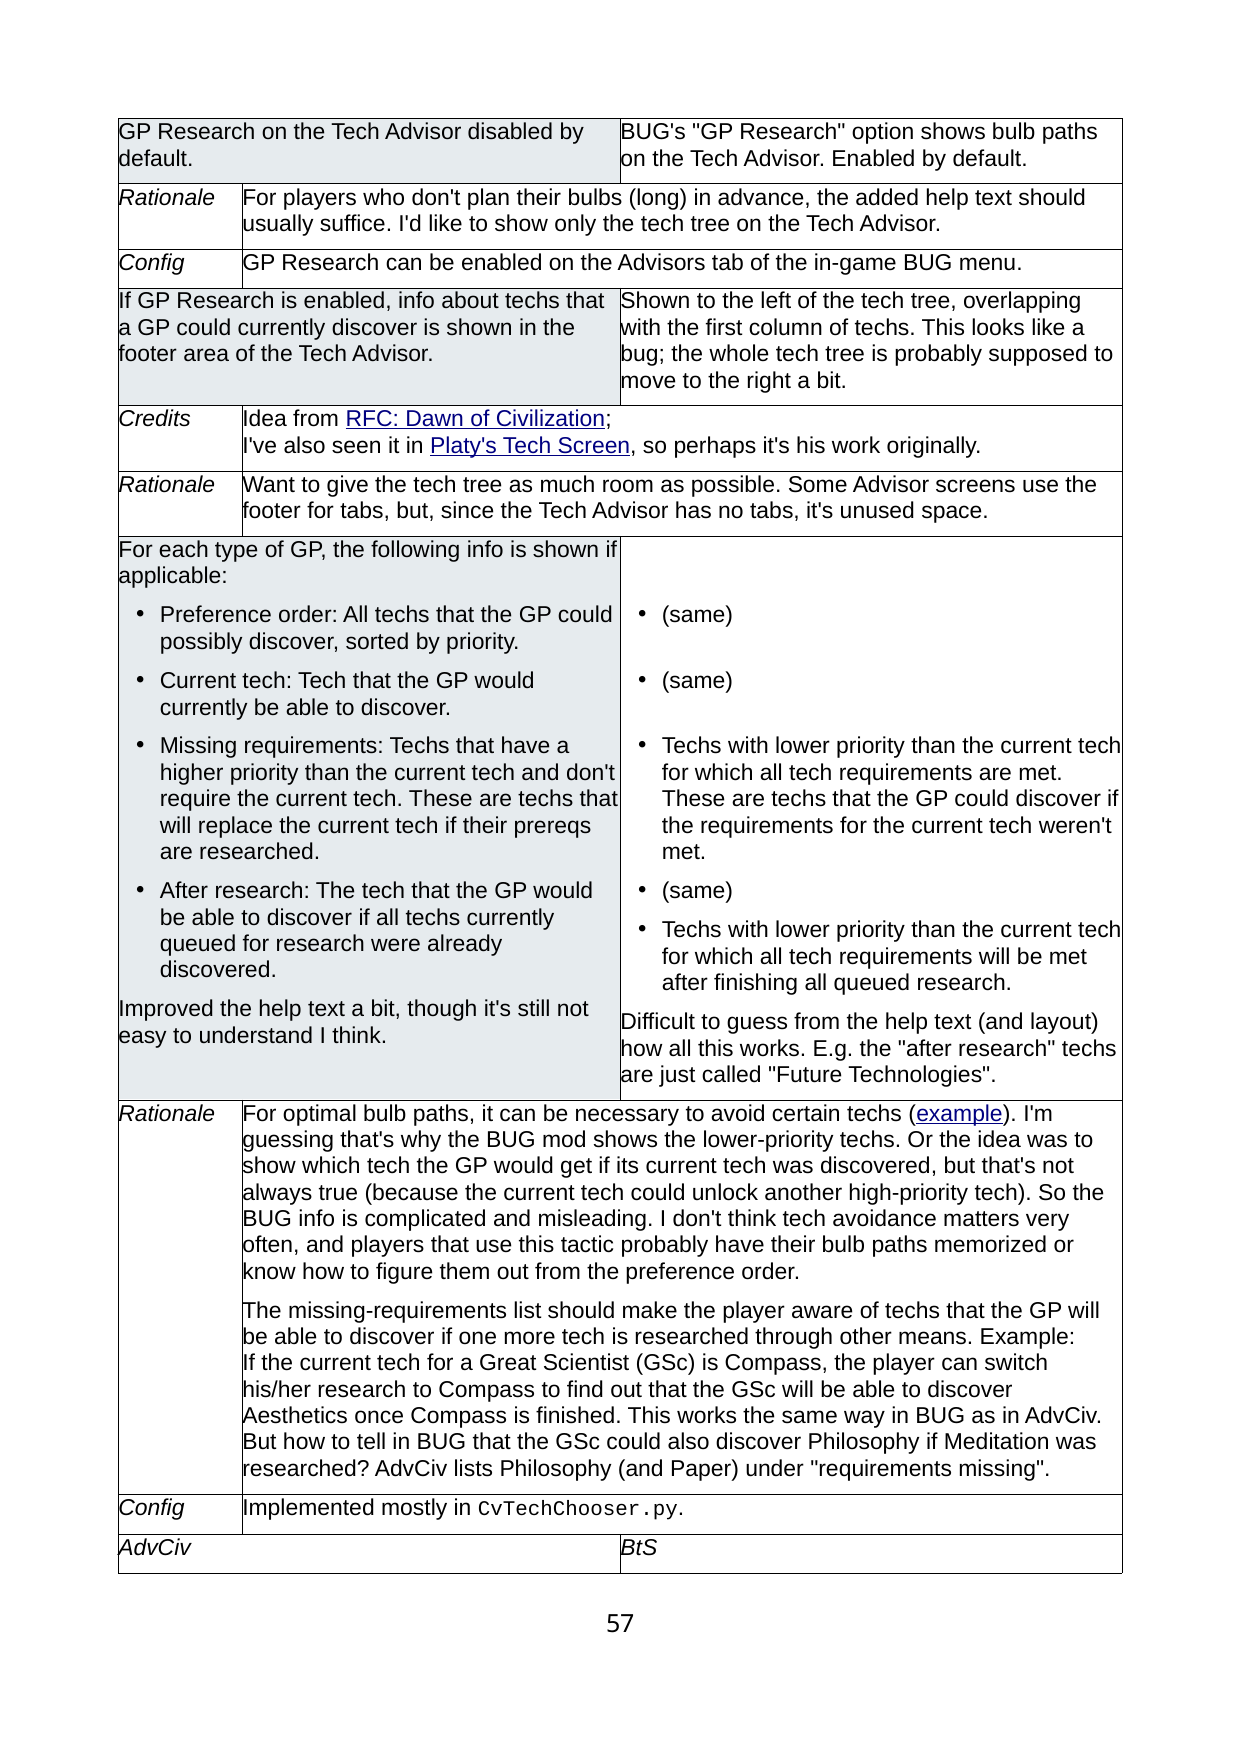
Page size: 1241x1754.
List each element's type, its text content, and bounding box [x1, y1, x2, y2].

table_cell BtS [621, 1535, 1122, 1572]
table_cell Idea from RFC: Dawn of Civilization; I've also seen it in Platy's Tech Screen, so perhaps it's his work originally. [243, 406, 1122, 471]
table_cell (same) (same) Techs with lower priority than the current tech for which all tech requirements are met. These are techs that the GP could discover if the requirements for the current tech weren't met. (same) Techs with lower priority than the current tech for which all tech requirements will be met after finishing all queued research. Difficult to guess from the help text (and layout) how all this works. E.g. the "after research" techs are just called "Future Technologies". [621, 537, 1122, 1099]
table_cell Implemented mostly in CvTechChooser.py. [243, 1495, 1122, 1534]
table_cell BUG's "GP Research" option shows bulb paths on the Tech Advisor. Enabled by default. [621, 119, 1122, 183]
table_cell For optimal bulb paths, it can be necessary to avoid certain techs (example). I'm guessing that's why the BUG mod shows the lower-priority techs. Or the idea was to show which tech the GP would get if its current tech was discovered, but that's not always true (because the current tech could unlock another high-priority tech). So the BUG info is complicated and misleading. I don't think tech avoidance matters very often, and players that use this tactic probably have their bulb paths memorized or know how to figure them out from the preference order. The missing-requirements list should make the player aware of techs that the GP will be able to discover if one more tech is researched through other means. Example: If the current tech for a Great Scientist (GSc) is Compass, the player can switch his/her research to Compass to find out that the GSc will be able to discover Aesthetics once Compass is finished. This works the same way in BUG as in AdvCiv. But how to tell in BUG that the GSc could also discover Philosophy if Meditation was researched? AdvCiv lists Philosophy (and Paper) under "requirements missing". [243, 1101, 1122, 1493]
table_cell GP Research on the Tech Advisor disabled by default. [119, 119, 620, 183]
table_cell For players who don't plan their bulbs (long) in advance, the added help text should usually suffice. I'd like to show only the tech tree on the Tech Advisor. [243, 184, 1122, 248]
table_cell Config [119, 1495, 242, 1534]
table_cell Config [119, 250, 242, 287]
table_cell Rationale [119, 472, 242, 536]
table_cell Credits [119, 406, 242, 471]
table_cell AdvCiv [119, 1535, 620, 1572]
table_cell Rationale [119, 1101, 242, 1493]
table_cell Rationale [119, 184, 242, 248]
table_cell If GP Research is enabled, info about techs that a GP could currently discover is shown in the footer area of the Tech Advisor. [119, 289, 620, 405]
table_cell Want to give the tech tree as much room as possible. Some Advisor screens use the footer for tabs, but, since the Tech Advisor has no tabs, it's unused space. [243, 472, 1122, 536]
table_cell For each type of GP, the following info is shown if applicable: Preference order: All techs that the GP could possibly discover, sorted by priority. Current tech: Tech that the GP would currently be able to discover. Missing requirements: Techs that have a higher priority than the current tech and don't require the current tech. These are techs that will replace the current tech if their prereqs are researched. After research: The tech that the GP would be able to discover if all techs currently queued for research were already discovered. Improved the help text a bit, though it's still not easy to understand I think. [119, 537, 620, 1099]
table_cell Shown to the left of the tech tree, overlapping with the first column of techs. This looks like a bug; the whole tech tree is probably supposed to move to the right a bit. [621, 289, 1122, 405]
table_cell GP Research can be enabled on the Advisors tab of the in-game BUG menu. [243, 250, 1122, 287]
